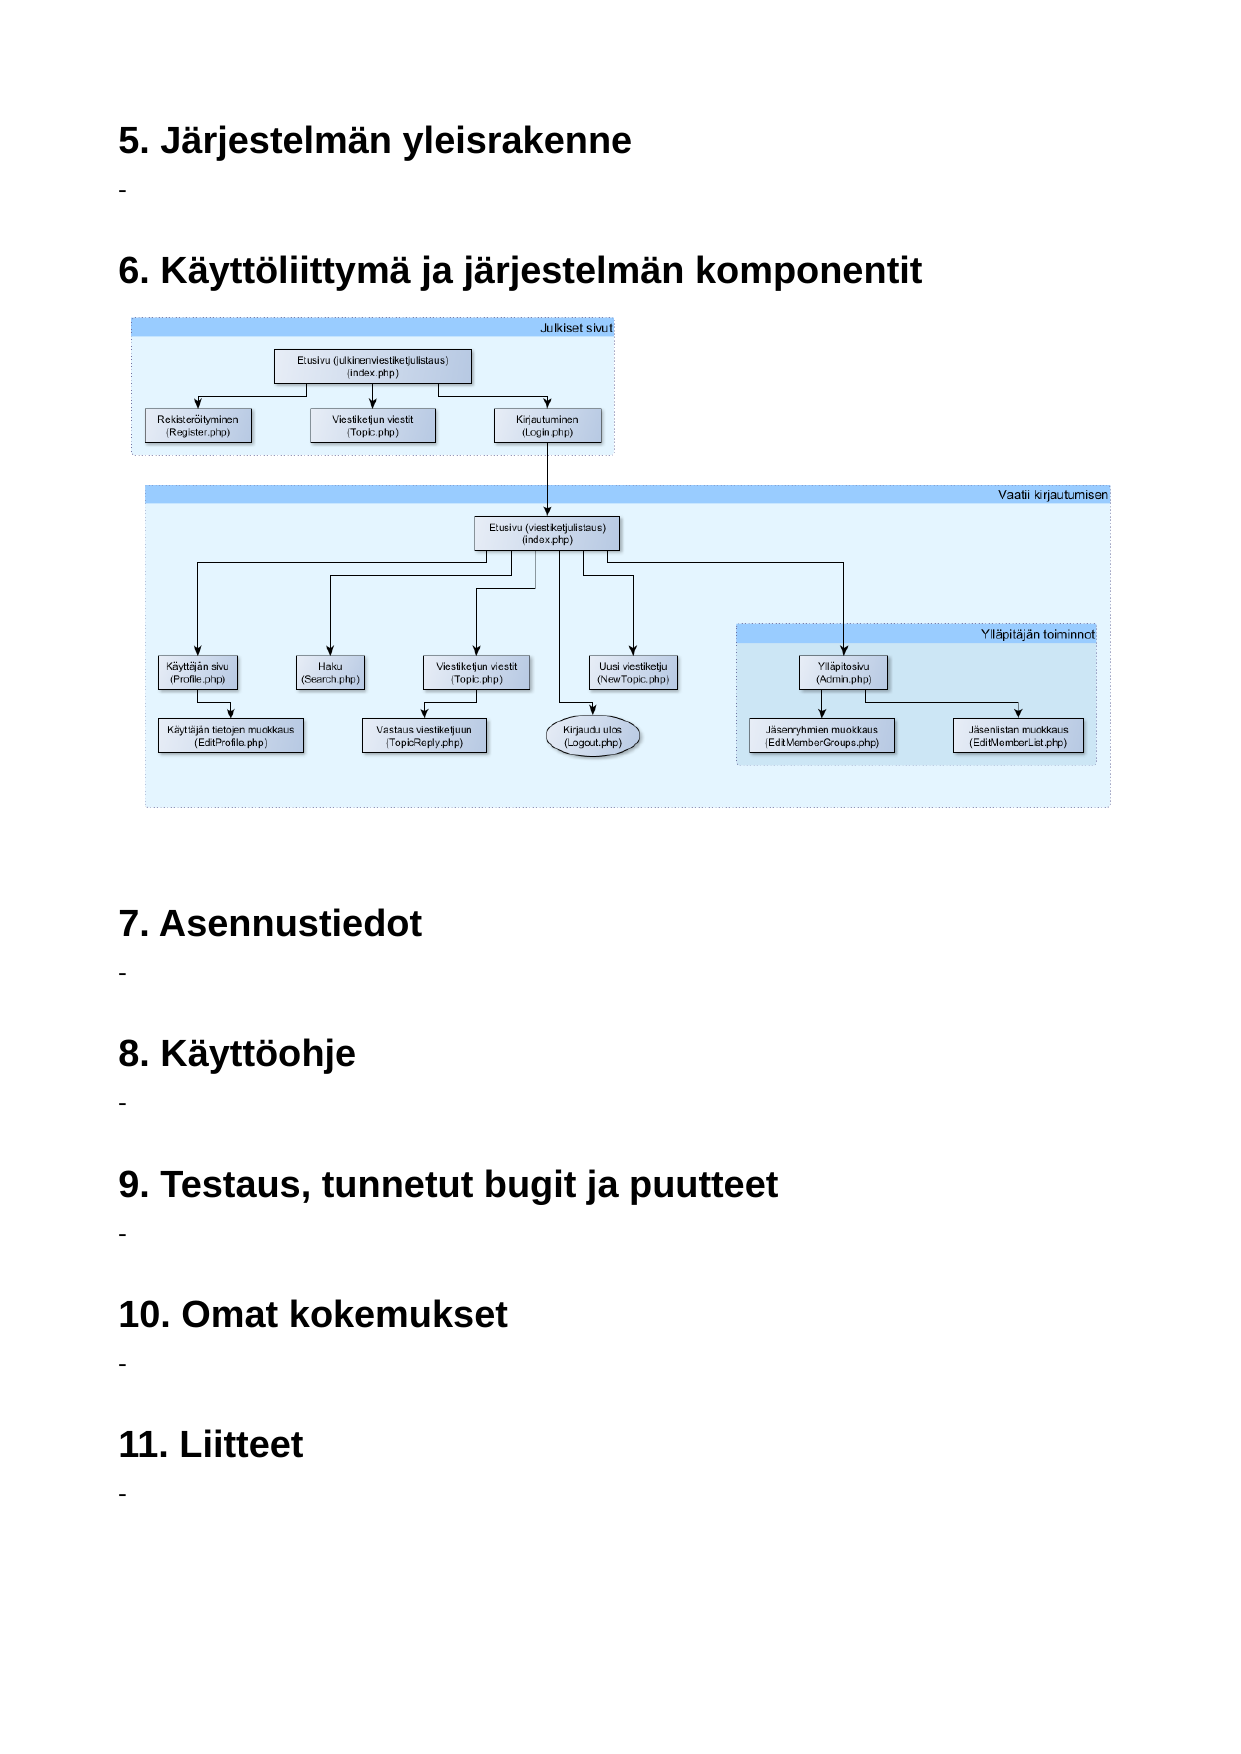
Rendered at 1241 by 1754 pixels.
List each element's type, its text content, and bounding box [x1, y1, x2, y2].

text - [118, 1348, 1122, 1377]
text - [118, 1478, 1122, 1507]
subtitle 10. Omat kokemukset [118, 1292, 1122, 1335]
text - [118, 957, 1122, 986]
subtitle 11. Liitteet [118, 1422, 1122, 1466]
subtitle 8. Käyttöohje [118, 1031, 1122, 1075]
subtitle 9. Testaus, tunnetut bugit ja puutteet [118, 1161, 1122, 1205]
text - [118, 1087, 1122, 1116]
subtitle 7. Asennustiedot [118, 901, 1122, 945]
picture [118, 304, 1123, 820]
text - [118, 1218, 1122, 1246]
text - [118, 174, 1122, 203]
subtitle 5. Järjestelmän yleisrakenne [118, 118, 1122, 162]
subtitle 6. Käyttöliittymä ja järjestelmän komponentit [118, 248, 1122, 292]
